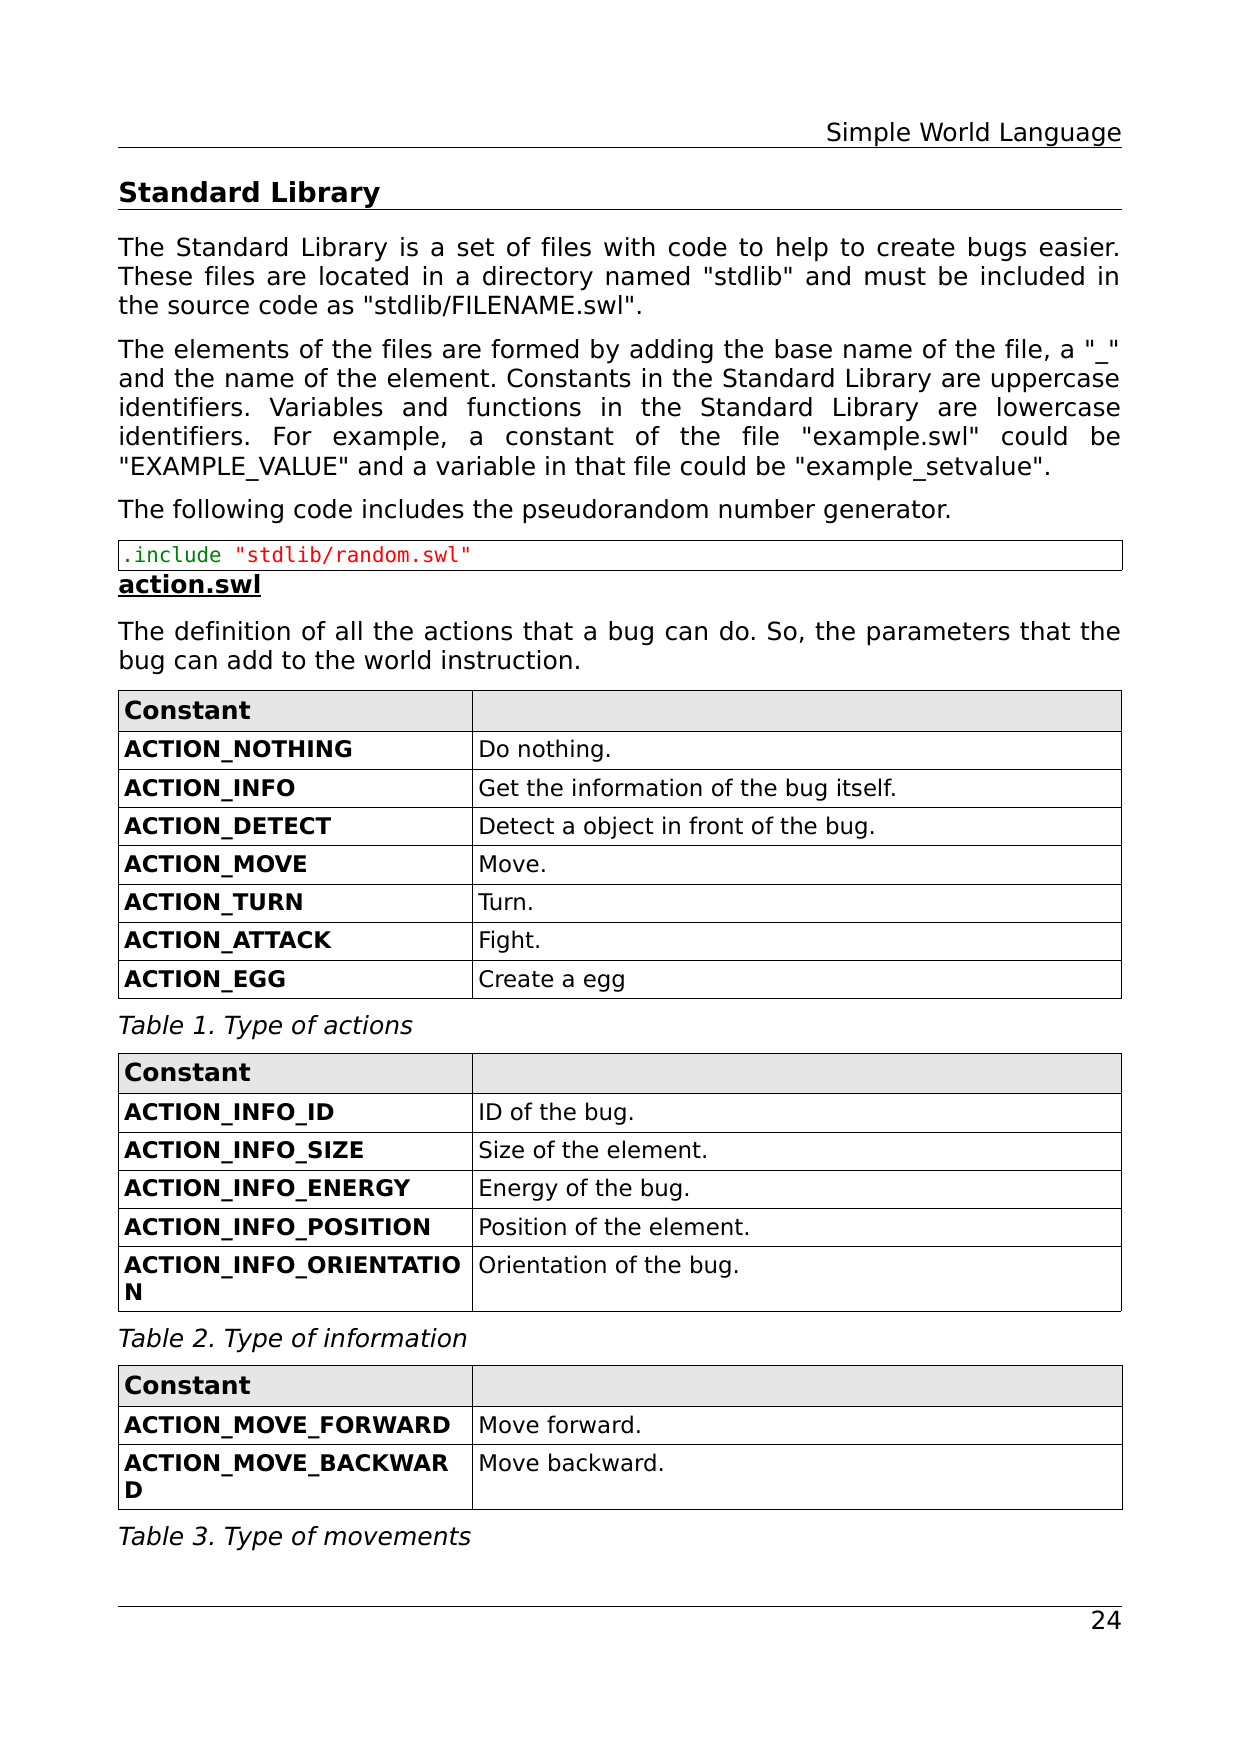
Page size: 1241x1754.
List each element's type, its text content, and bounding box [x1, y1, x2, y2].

table_cell ACTION_INFO [119, 770, 472, 807]
table_cell Do nothing. [473, 732, 1121, 769]
table_cell Detect a object in front of the bug. [473, 808, 1121, 845]
table_cell Orientation of the bug. [473, 1247, 1121, 1311]
table_cell ACTION_DETECT [119, 808, 472, 845]
table_header Constant [119, 1366, 472, 1406]
text The Standard Library is a set of files with code to help to create bugs easier. These files are located in a directory named "stdlib" and must be included in the source code as "stdlib/FILENAME.swl". [118, 233, 1122, 320]
table_cell Energy of the bug. [473, 1171, 1121, 1208]
table_cell ACTION_MOVE_FORWARD [119, 1407, 472, 1444]
table_cell Move backward. [473, 1445, 1122, 1509]
table_cell ACTION_TURN [119, 885, 472, 922]
table_cell ACTION_INFO_ENERGY [119, 1171, 472, 1208]
text The definition of all the actions that a bug can do. So, the parameters that the bug can add to the world instruction. [118, 617, 1122, 675]
table_cell Turn. [473, 885, 1121, 922]
table_cell Size of the element. [473, 1133, 1121, 1170]
table_cell Position of the element. [473, 1209, 1121, 1246]
table_header [473, 1366, 1122, 1406]
table_cell ACTION_INFO_POSITION [119, 1209, 472, 1246]
text The elements of the files are formed by adding the base name of the file, a "_" and the name of the element. Constants in the Standard Library are uppercase identifiers. Variables and functions in the Standard Library are lowercase identifiers. For example, a constant of the file "example.swl" could be "EXAMPLE_VALUE" and a variable in that file could be "example_setvalue". [118, 335, 1122, 481]
table_cell Move. [473, 846, 1121, 884]
table_cell Create a egg [473, 961, 1121, 998]
table_cell ACTION_NOTHING [119, 732, 472, 769]
text Table 2. Type of information [118, 1324, 1122, 1353]
table_cell ACTION_INFO_ID [119, 1094, 472, 1132]
table_cell ACTION_INFO_ORIENTATION [119, 1247, 472, 1311]
table_cell Move forward. [473, 1407, 1122, 1444]
table_cell ACTION_MOVE_BACKWARD [119, 1445, 472, 1509]
table_cell ACTION_EGG [119, 961, 472, 998]
table_header [473, 1054, 1121, 1093]
text Table 3. Type of movements [118, 1522, 1122, 1551]
table_cell ACTION_INFO_SIZE [119, 1133, 472, 1170]
text The following code includes the pseudorandom number generator. [118, 496, 1122, 525]
title action.swl [118, 571, 1122, 599]
title Standard Library [118, 177, 1122, 209]
table_header [473, 691, 1121, 731]
table_cell ACTION_MOVE [119, 846, 472, 884]
table_cell Fight. [473, 923, 1121, 960]
table_header Constant [119, 1054, 472, 1093]
table_header Constant [119, 691, 472, 731]
text .include "stdlib/random.swl" [119, 541, 1122, 570]
table_cell ACTION_ATTACK [119, 923, 472, 960]
table_cell ID of the bug. [473, 1094, 1121, 1132]
table_cell Get the information of the bug itself. [473, 770, 1121, 807]
text Table 1. Type of actions [118, 1011, 1122, 1040]
